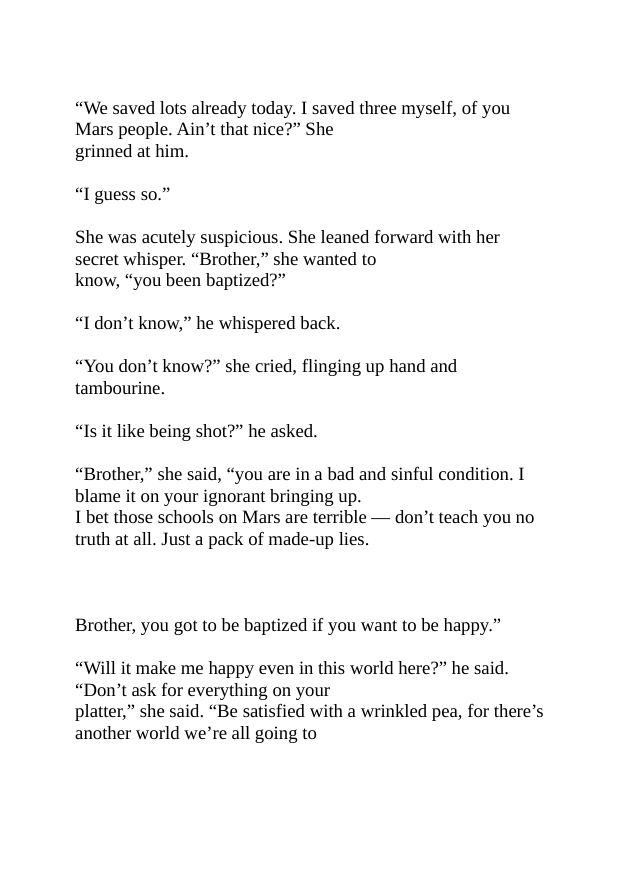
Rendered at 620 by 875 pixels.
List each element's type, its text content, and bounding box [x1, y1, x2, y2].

text “We saved lots already today. I saved three myself, of you Mars people. Ain’t that nice?” She grinned at him. “I guess so.” She was acutely suspicious. She leaned forward with her secret whisper. “Brother,” she wanted to know, “you been baptized?” “I don’t know,” he whispered back. “You don’t know?” she cried, flinging up hand and tambourine. “Is it like being shot?” he asked. “Brother,” she said, “you are in a bad and sinful condition. I blame it on your ignorant bringing up. I bet those schools on Mars are terrible — don’t teach you no truth at all. Just a pack of made-up lies. Brother, you got to be baptized if you want to be happy.” “Will it make me happy even in this world here?” he said. “Don’t ask for everything on your platter,” she said. “Be satisfied with a wrinkled pea, for there’s another world we’re all going to [75, 75, 544, 743]
